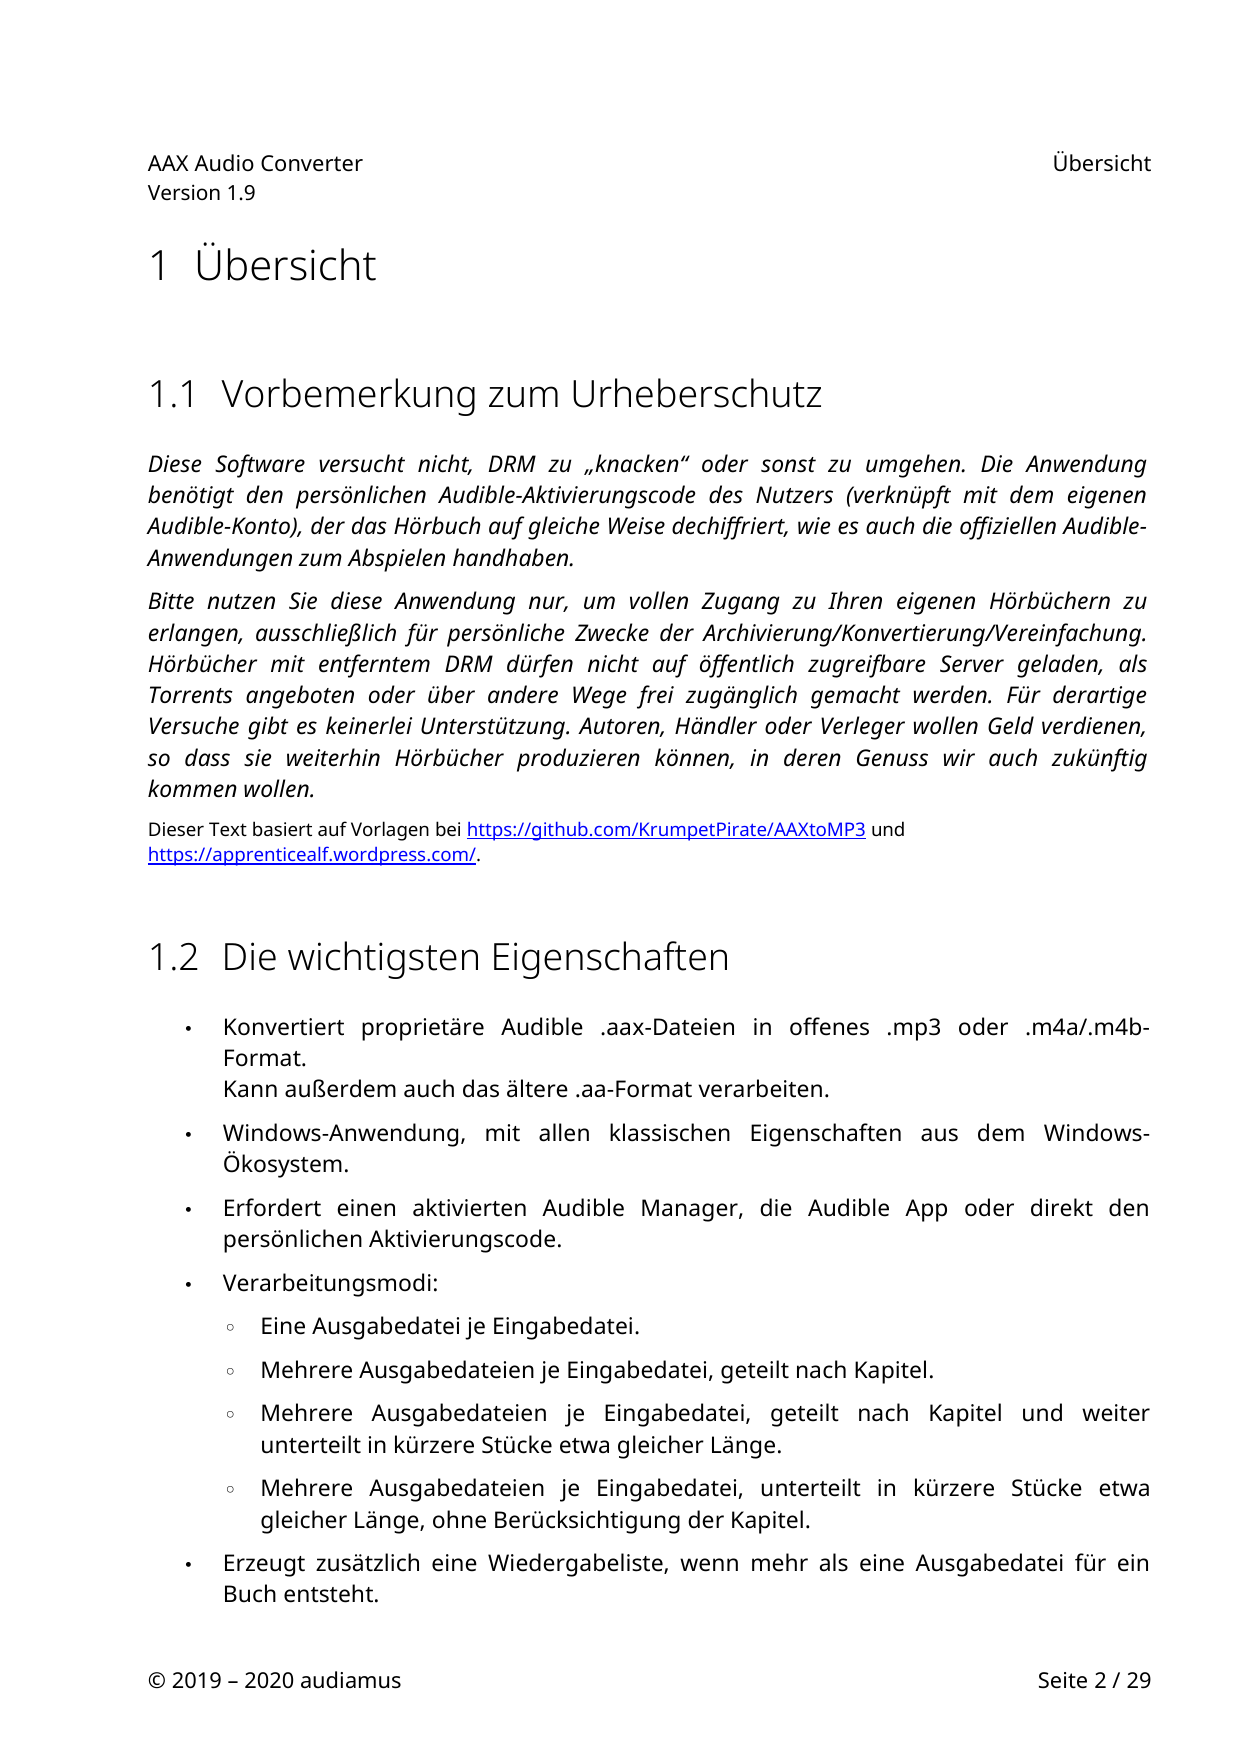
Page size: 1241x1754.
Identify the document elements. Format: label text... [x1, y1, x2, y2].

text Dieser Text basiert auf Vorlagen bei https://github.com/KrumpetPirate/AAXtoMP3 und https://apprenticealf.wordpress.com/. [148, 816, 1152, 867]
text Diese Software versucht nicht, DRM zu „knacken“ oder sonst zu umgehen. Die Anwendung benötigt den persönlichen Audible-Aktivierungscode des Nutzers (verknüpft mit dem eigenen Audible-Konto), der das Hörbuch auf gleiche Weise dechiffriert, wie es auch die offiziellen Audible-Anwendungen zum Abspielen handhaben. [148, 448, 1152, 573]
list Eine Ausgabedatei je Eingabedatei. [223, 1310, 1152, 1341]
list Mehrere Ausgabedateien je Eingabedatei, geteilt nach Kapitel. [223, 1354, 1152, 1385]
list Windows-Anwendung, mit allen klassischen Eigenschaften aus dem Windows-Ökosystem. [185, 1117, 1152, 1179]
list Verarbeitungsmodi: [185, 1266, 1152, 1298]
text Bitte nutzen Sie diese Anwendung nur, um vollen Zugang zu Ihren eigenen Hörbüchern zu erlangen, ausschließlich für persönliche Zwecke der Archivierung/Konvertierung/Vereinfachung. Hörbücher mit entferntem DRM dürfen nicht auf öffentlich zugreifbare Server geladen, als Torrents angeboten oder über andere Wege frei zugänglich gemacht werden. Für derartige Versuche gibt es keinerlei Unterstützung. Autoren, Händler oder Verleger wollen Geld verdienen, so dass sie weiterhin Hörbücher produzieren können, in deren Genuss wir auch zukünftig kommen wollen. [148, 585, 1152, 804]
list Mehrere Ausgabedateien je Eingabedatei, unterteilt in kürzere Stücke etwa gleicher Länge, ohne Berücksichtigung der Kapitel. [223, 1472, 1152, 1535]
subtitle Vorbemerkung zum Urheberschutz [148, 367, 1152, 418]
subtitle Übersicht [148, 235, 1152, 292]
list Erfordert einen aktivierten Audible Manager, die Audible App oder direkt den persönlichen Aktivierungscode. [185, 1192, 1152, 1254]
list Mehrere Ausgabedateien je Eingabedatei, geteilt nach Kapitel und weiter unterteilt in kürzere Stücke etwa gleicher Länge. [223, 1397, 1152, 1460]
list Erzeugt zusätzlich eine Wiedergabeliste, wenn mehr als eine Ausgabedatei für ein Buch entsteht. [185, 1547, 1152, 1610]
subtitle Die wichtigsten Eigenschaften [148, 930, 1152, 981]
list Konvertiert proprietäre Audible .aax-Dateien in offenes .mp3 oder .m4a/.m4b-Format. Kann außerdem auch das ältere .aa-Format verarbeiten. [185, 1011, 1152, 1104]
